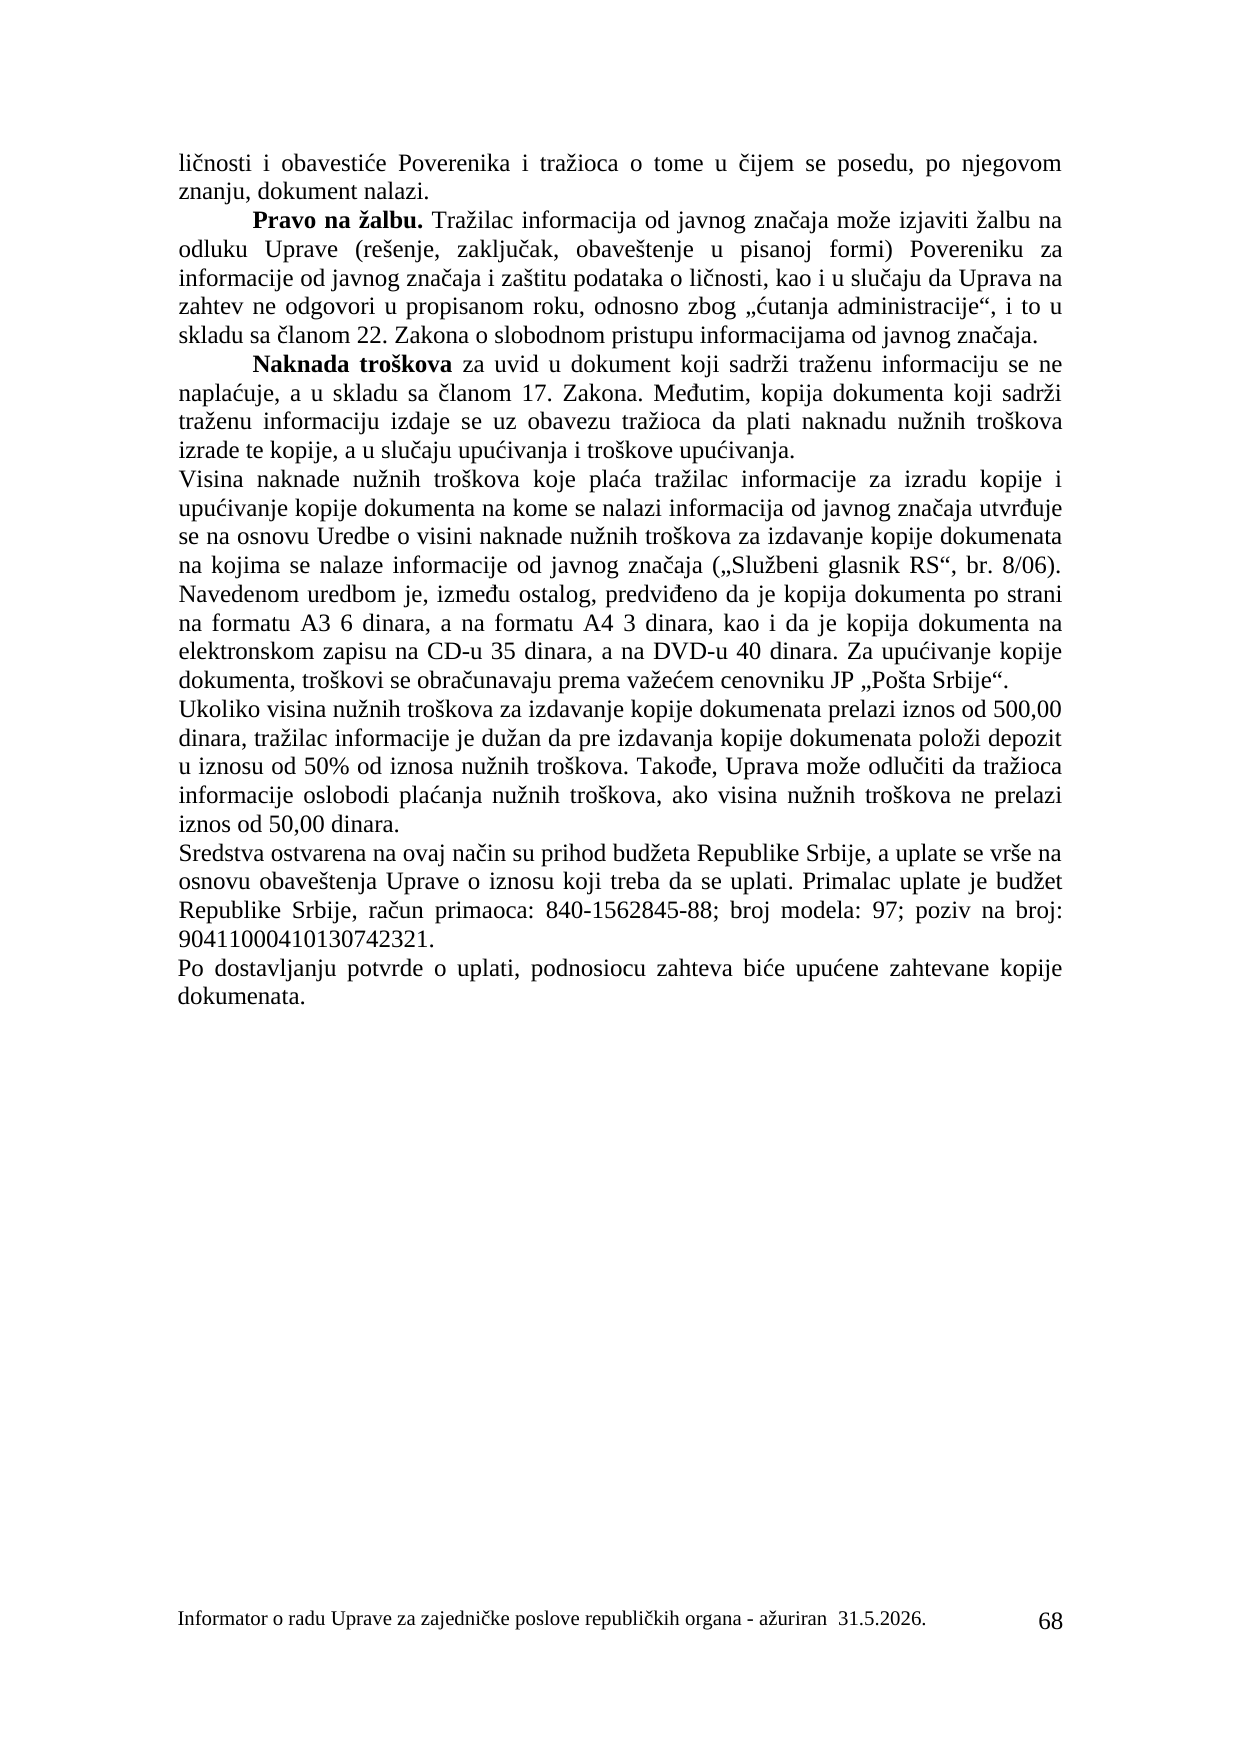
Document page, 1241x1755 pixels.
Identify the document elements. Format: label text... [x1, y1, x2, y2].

text Visina naknade nužnih troškova koje plaća tražilac informacije za izradu kopije i upućivanje kopije dokumenta na kome se nalazi informacija od javnog značaja utvrđuje se na osnovu Uredbe o visini naknade nužnih troškova za izdavanje kopije dokumenata na kojima se nalaze informacije od javnog značaja („Službeni glasnik RS“, br. 8/06). Navedenom uredbom je, između ostalog, predviđeno da je kopija dokumenta po strani na formatu A3 6 dinara, a na formatu A4 3 dinara, kao i da je kopija dokumenta na elektronskom zapisu na CD-u 35 dinara, a na DVD-u 40 dinara. Za upućivanje kopije dokumenta, troškovi se obračunavaju prema važećem cenovniku JP „Pošta Srbije“. [178, 464, 1063, 694]
text ličnosti i obavestiće Poverenika i tražioca o tome u čijem se posedu, po njegovom znanju, dokument nalazi. [178, 148, 1063, 205]
text Po dostavlјanju potvrde o uplati, podnosiocu zahteva biće upućene zahtevane kopije dokumenata. [177, 953, 1063, 1010]
text Pravo na žalbu. Tražilac informacija od javnog značaja može izjaviti žalbu na odluku Uprave (rešenje, zaklјučak, obaveštenje u pisanoj formi) Povereniku za informacije od javnog značaja i zaštitu podataka o ličnosti, kao i u slučaju da Uprava na zahtev ne odgovori u propisanom roku, odnosno zbog „ćutanja administracije“, i to u skladu sa članom 22. Zakona o slobodnom pristupu informacijama od javnog značaja. [178, 205, 1063, 349]
text Sredstva ostvarena na ovaj način su prihod budžeta Republike Srbije, a uplate se vrše na osnovu obaveštenja Uprave o iznosu koji treba da se uplati. Primalac uplate je budžet Republike Srbije, račun primaoca: 840-1562845-88; broj modela: 97; poziv na broj: 90411000410130742321. [178, 838, 1063, 953]
text Naknada troškova za uvid u dokument koji sadrži traženu informaciju se ne naplaćuje, a u skladu sa članom 17. Zakona. Međutim, kopija dokumenta koji sadrži traženu informaciju izdaje se uz obavezu tražioca da plati naknadu nužnih troškova izrade te kopije, a u slučaju upućivanja i troškove upućivanja. [178, 349, 1063, 464]
text Ukoliko visina nužnih troškova za izdavanje kopije dokumenata prelazi iznos od 500,00 dinara, tražilac informacije je dužan da pre izdavanja kopije dokumenata položi depozit u iznosu od 50% od iznosa nužnih troškova. Takođe, Uprava može odlučiti da tražioca informacije oslobodi plaćanja nužnih troškova, ako visina nužnih troškova ne prelazi iznos od 50,00 dinara. [178, 694, 1063, 838]
